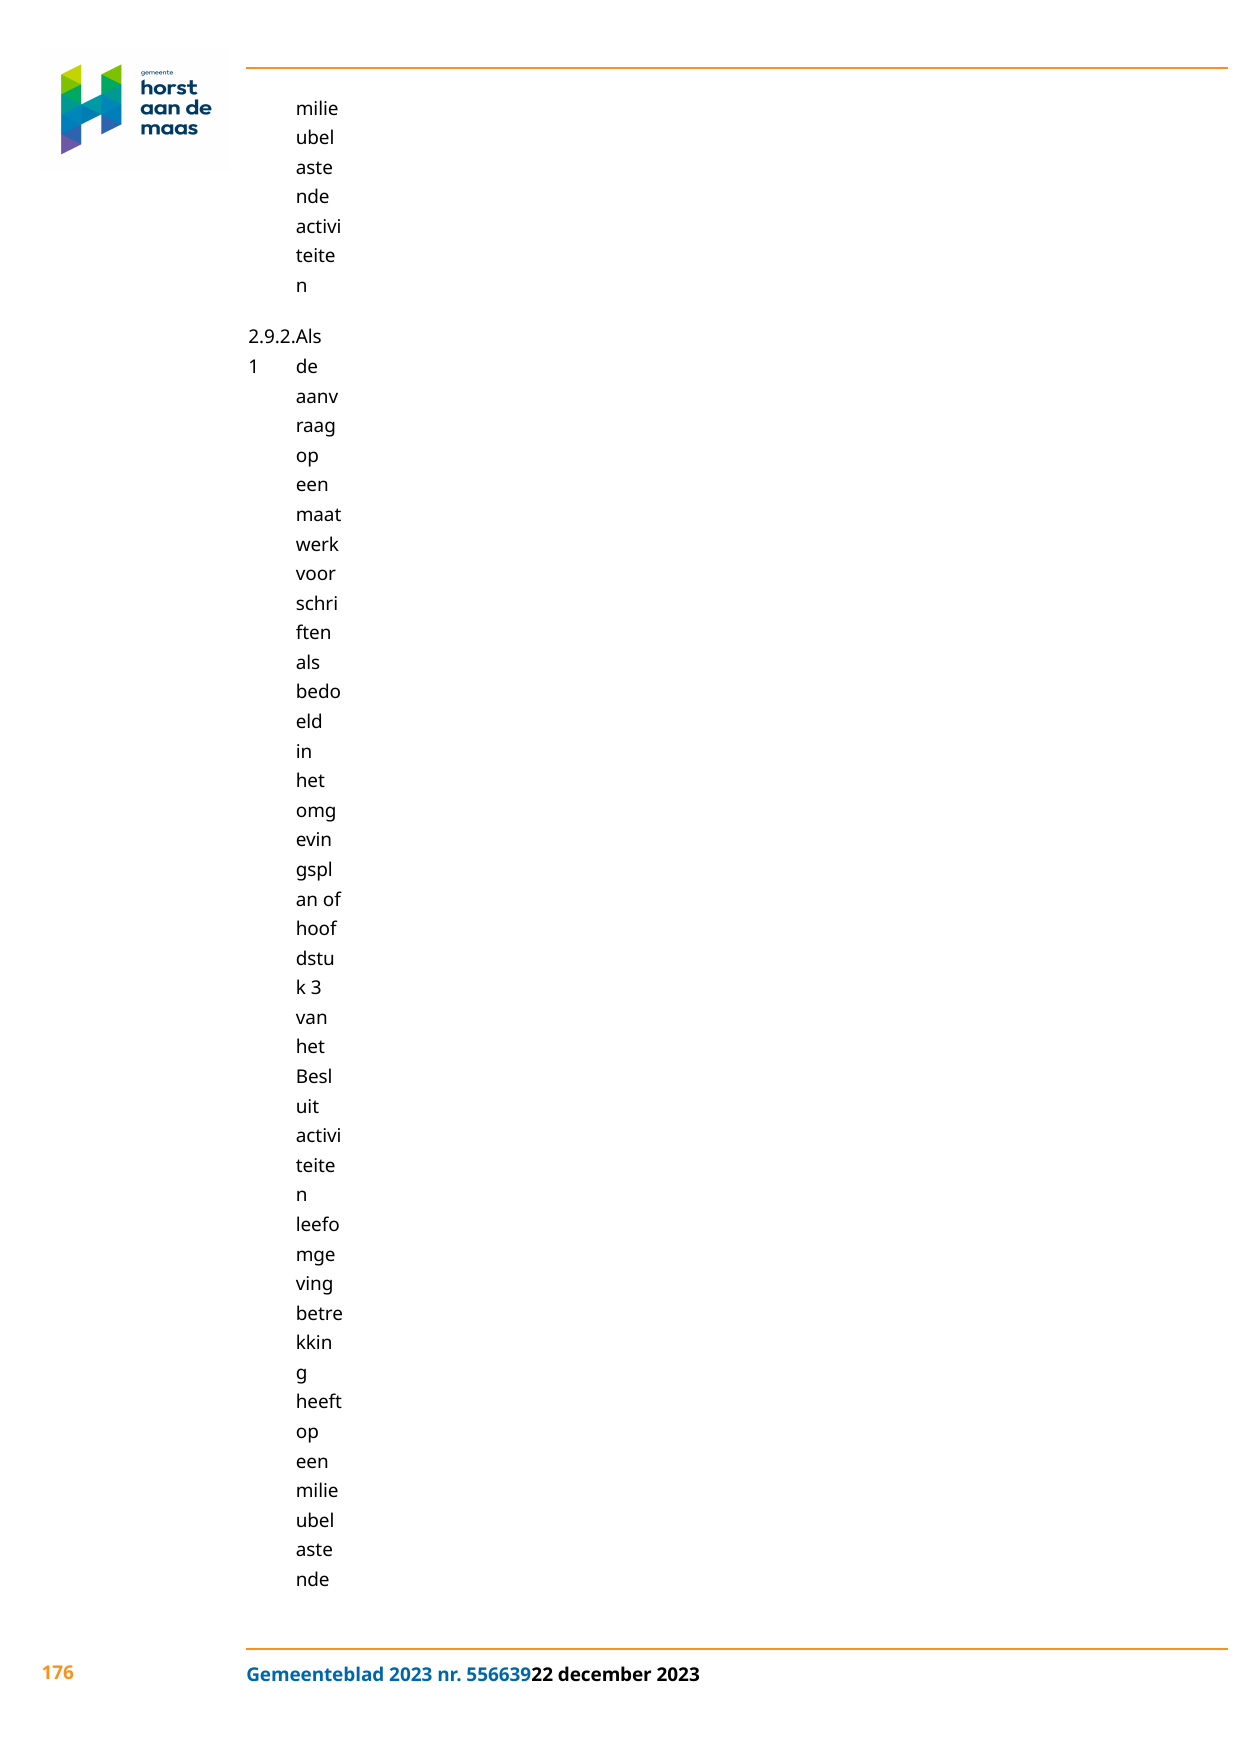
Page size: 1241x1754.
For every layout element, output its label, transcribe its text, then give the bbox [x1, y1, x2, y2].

table_cell [343, 324, 391, 1592]
table_cell [343, 298, 391, 324]
table_cell milieubelastende activiteiten [296, 95, 343, 298]
table_cell [248, 95, 296, 298]
table_cell 2.9.2.1 [248, 324, 296, 1592]
table_cell [296, 298, 343, 324]
table_cell [343, 95, 391, 298]
table_cell Als de aanvraag op een maatwerkvoorschriften als bedoeld in het omgevingsplan of hoofdstuk 3 van het Besluit activiteiten leefomgeving betrekking heeft op een milieubelastende [296, 324, 343, 1592]
picture [41, 47, 231, 172]
table_cell [248, 298, 296, 324]
